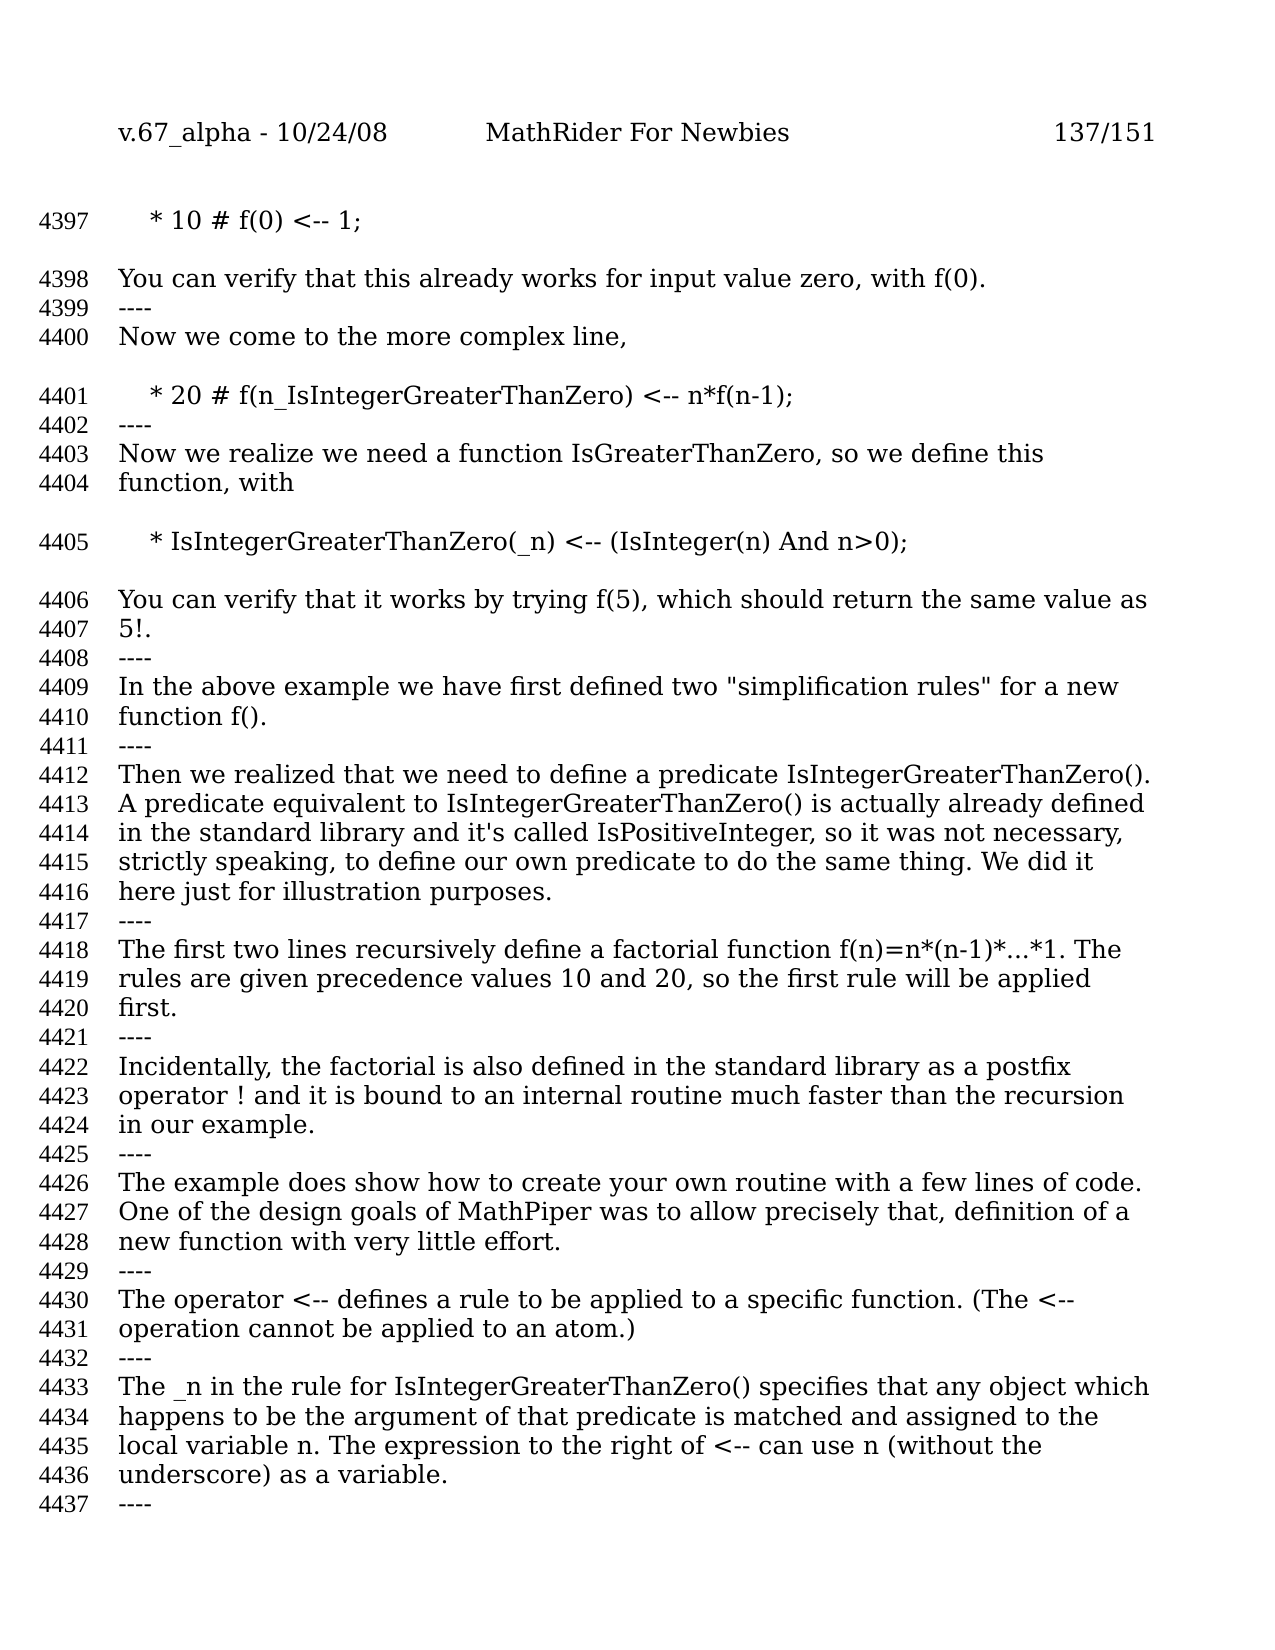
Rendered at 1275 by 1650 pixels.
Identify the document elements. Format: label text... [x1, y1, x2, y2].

text * 10 # f(0) <-- 1; [118, 206, 1157, 235]
text In the above example we have first defined two "simplification rules" for a new function f(). [118, 673, 1157, 731]
text Incidentally, the factorial is also defined in the standard library as a postfix operator ! and it is bound to an internal routine much faster than the recursion in our example. [118, 1052, 1157, 1139]
text The operator <-- defines a rule to be applied to a specific function. (The <-- operation cannot be applied to an atom.) [118, 1285, 1157, 1343]
text Now we realize we need a function IsGreaterThanZero, so we define this function, with [118, 439, 1157, 498]
text ---- [118, 643, 1157, 673]
text You can verify that this already works for input value zero, with f(0). [118, 264, 1157, 293]
text ---- [118, 731, 1157, 760]
text ---- [118, 1023, 1157, 1052]
text The example does show how to create your own routine with a few lines of code. One of the design goals of MathPiper was to allow precisely that, definition of a new function with very little effort. [118, 1168, 1157, 1256]
text The first two lines recursively define a factorial function f(n)=n*(n-1)*...*1. The rules are given precedence values 10 and 20, so the first rule will be applied first. [118, 935, 1157, 1023]
text ---- [118, 1489, 1157, 1518]
text Then we realized that we need to define a predicate IsIntegerGreaterThanZero(). A predicate equivalent to IsIntegerGreaterThanZero() is actually already defined in the standard library and it's called IsPositiveInteger, so it was not necessary, strictly speaking, to define our own predicate to do the same thing. We did it here just for illustration purposes. [118, 760, 1157, 906]
text Now we come to the more complex line, [118, 323, 1157, 352]
text The _n in the rule for IsIntegerGreaterThanZero() specifies that any object which happens to be the argument of that predicate is matched and assigned to the local variable n. The expression to the right of <-- can use n (without the underscore) as a variable. [118, 1373, 1157, 1489]
text ---- [118, 1256, 1157, 1285]
text ---- [118, 1343, 1157, 1373]
text ---- [118, 1139, 1157, 1168]
text ---- [118, 906, 1157, 935]
text * 20 # f(n_IsIntegerGreaterThanZero) <-- n*f(n-1); [118, 381, 1157, 410]
text You can verify that it works by trying f(5), which should return the same value as 5!. [118, 585, 1157, 643]
text * IsIntegerGreaterThanZero(_n) <-- (IsInteger(n) And n>0); [118, 527, 1157, 556]
text ---- [118, 293, 1157, 323]
text ---- [118, 410, 1157, 439]
